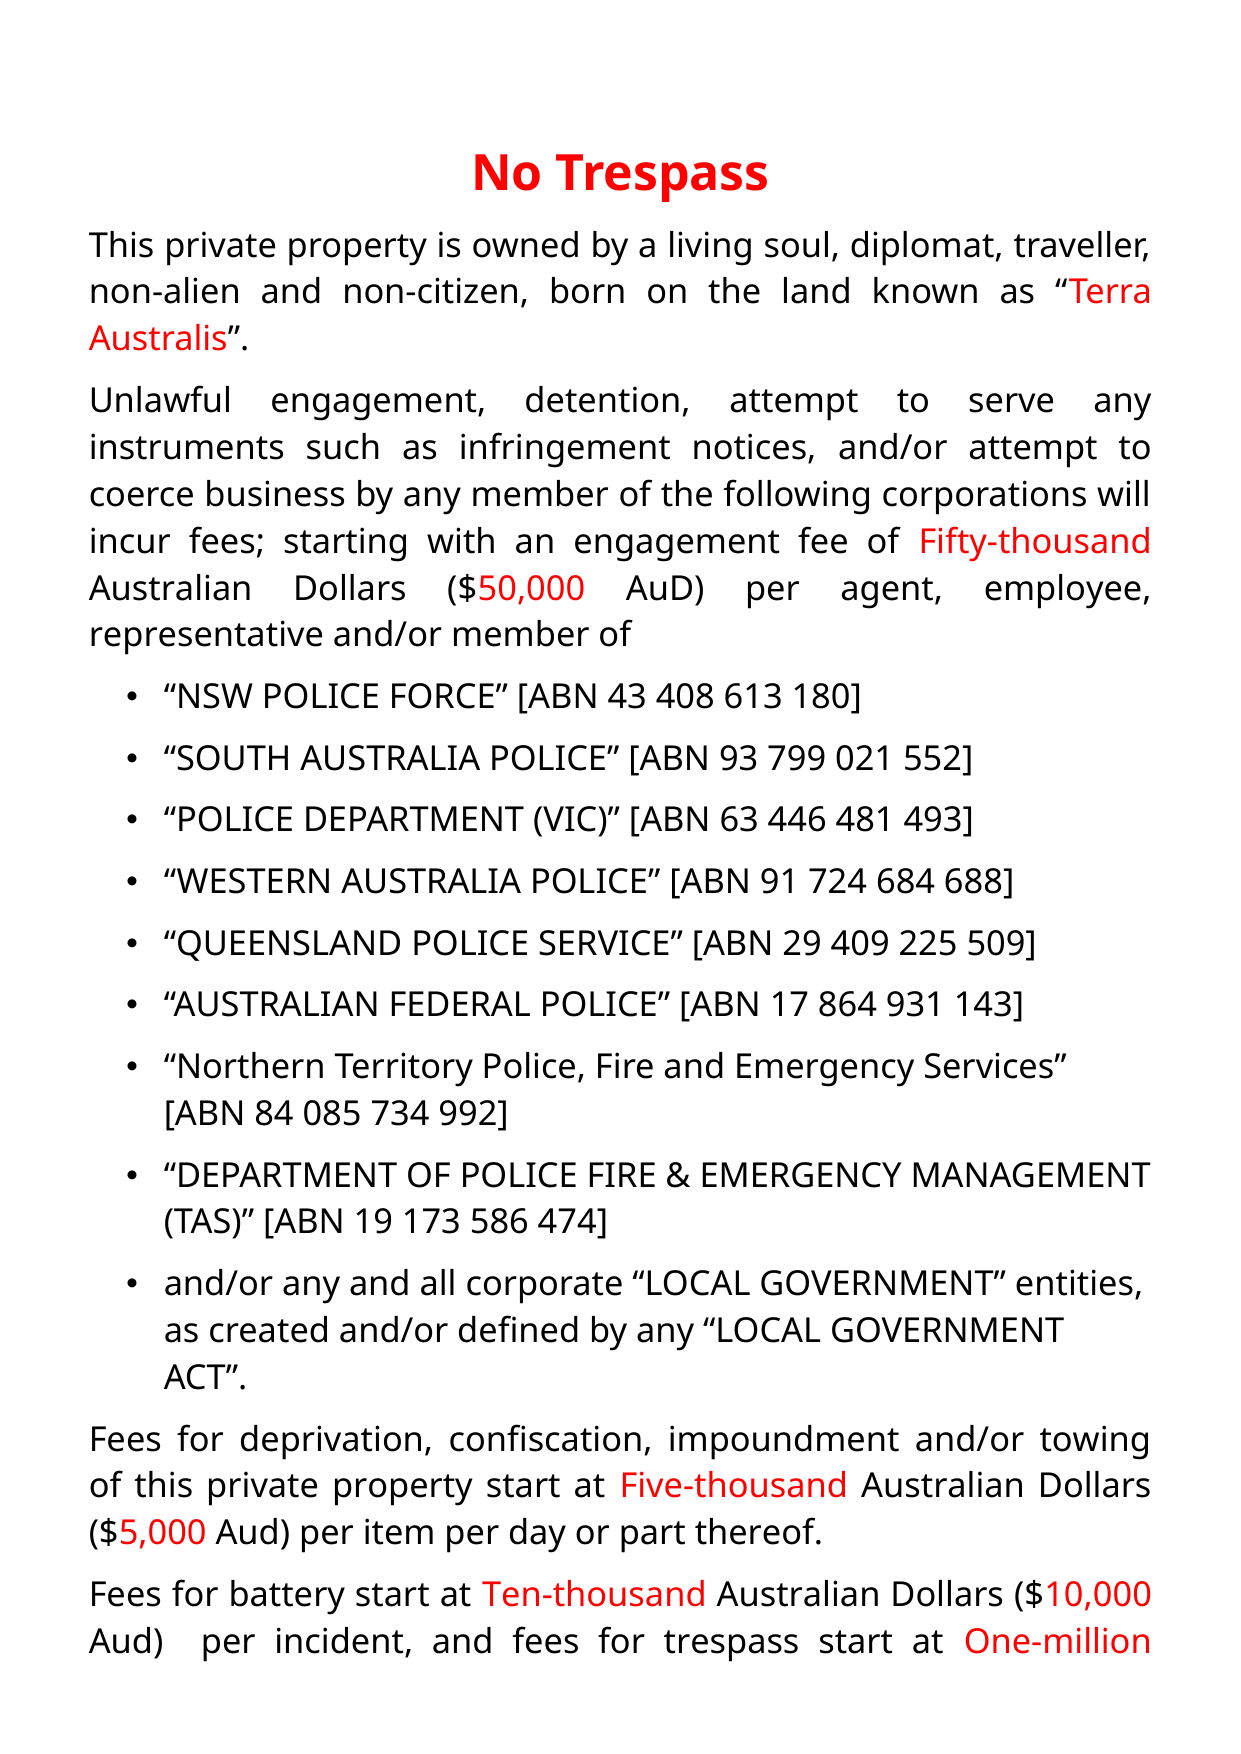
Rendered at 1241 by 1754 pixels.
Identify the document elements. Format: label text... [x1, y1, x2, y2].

list “WESTERN AUSTRALIA POLICE” [ABN 91 724 684 688] [126, 857, 1152, 904]
subtitle No Trespass [88, 137, 1152, 206]
list “NSW POLICE FORCE” [ABN 43 408 613 180] [126, 672, 1152, 719]
text This private property is owned by a living soul, diplomat, traveller, non-alien and non-citizen, born on the land known as “Terra Australis”. [88, 220, 1152, 361]
list “AUSTRALIAN FEDERAL POLICE” [ABN 17 864 931 143] [126, 980, 1152, 1027]
list “DEPARTMENT OF POLICE FIRE & EMERGENCY MANAGEMENT (TAS)” [ABN 19 173 586 474] [126, 1150, 1152, 1244]
text Fees for battery start at Ten-thousand Australian Dollars ($10,000 Aud) per incident, and fees for trespass start at One-million [88, 1570, 1152, 1663]
list and/or any and all corporate “LOCAL GOVERNMENT” entities, as created and/or defined by any “LOCAL GOVERNMENT ACT”. [126, 1259, 1152, 1399]
text Unlawful engagement, detention, attempt to serve any instruments such as infringement notices, and/or attempt to coerce business by any member of the following corporations will incur fees; starting with an engagement fee of Fifty-thousand Australian Dollars ($50,000 AuD) per agent, employee, representative and/or member of [88, 376, 1152, 657]
list “POLICE DEPARTMENT (VIC)” [ABN 63 446 481 493] [126, 795, 1152, 842]
list “Northern Territory Police, Fire and Emergency Services” [ABN 84 085 734 992] [126, 1042, 1152, 1136]
list “SOUTH AUSTRALIA POLICE” [ABN 93 799 021 552] [126, 733, 1152, 780]
list “QUEENSLAND POLICE SERVICE” [ABN 29 409 225 509] [126, 918, 1152, 965]
text Fees for deprivation, confiscation, impoundment and/or towing of this private property start at Five-thousand Australian Dollars ($5,000 Aud) per item per day or part thereof. [88, 1414, 1152, 1555]
